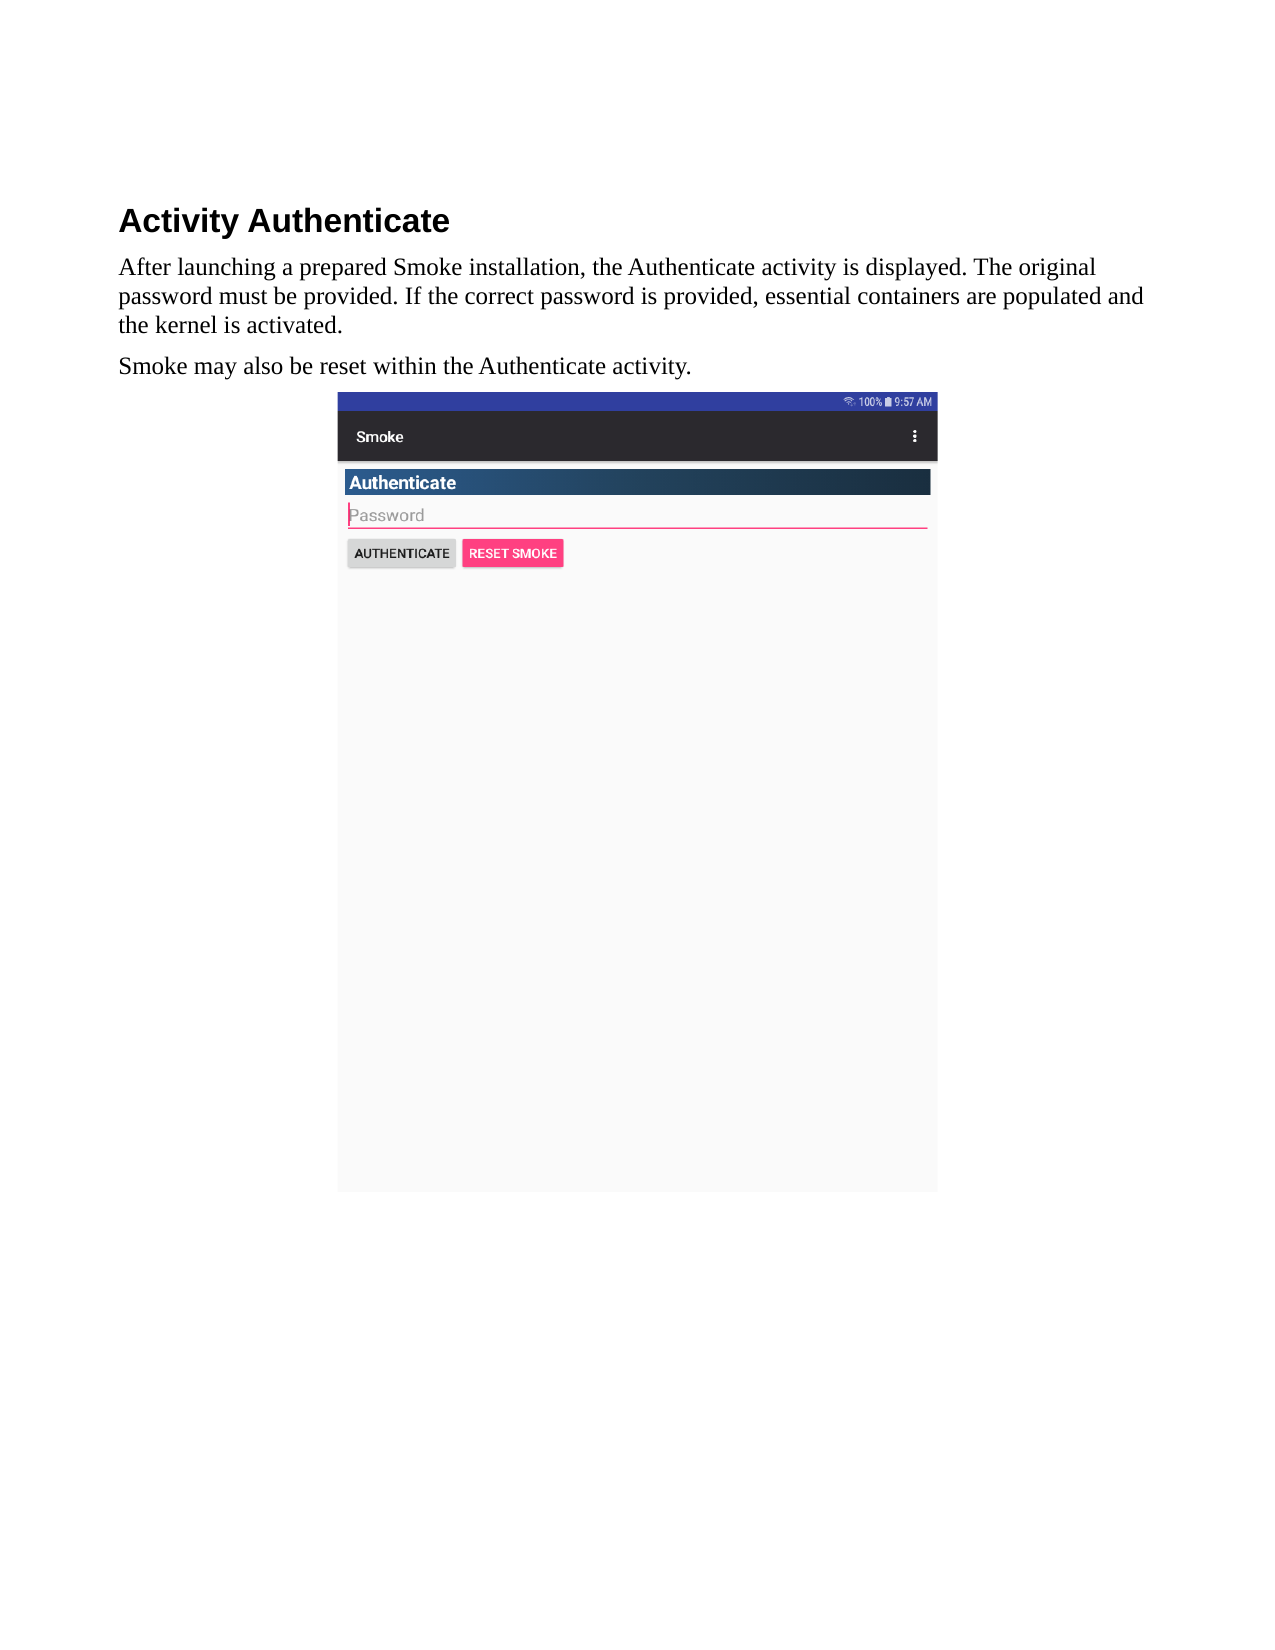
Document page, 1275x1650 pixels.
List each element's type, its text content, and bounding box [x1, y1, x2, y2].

subtitle Activity Authenticate [118, 201, 1157, 240]
text Smoke may also be reset within the Authenticate activity. [118, 351, 1157, 380]
text After launching a prepared Smoke installation, the Authenticate activity is displayed. The original password must be provided. If the correct password is provided, essential containers are populated and the kernel is activated. [118, 252, 1157, 339]
picture [337, 392, 938, 1192]
